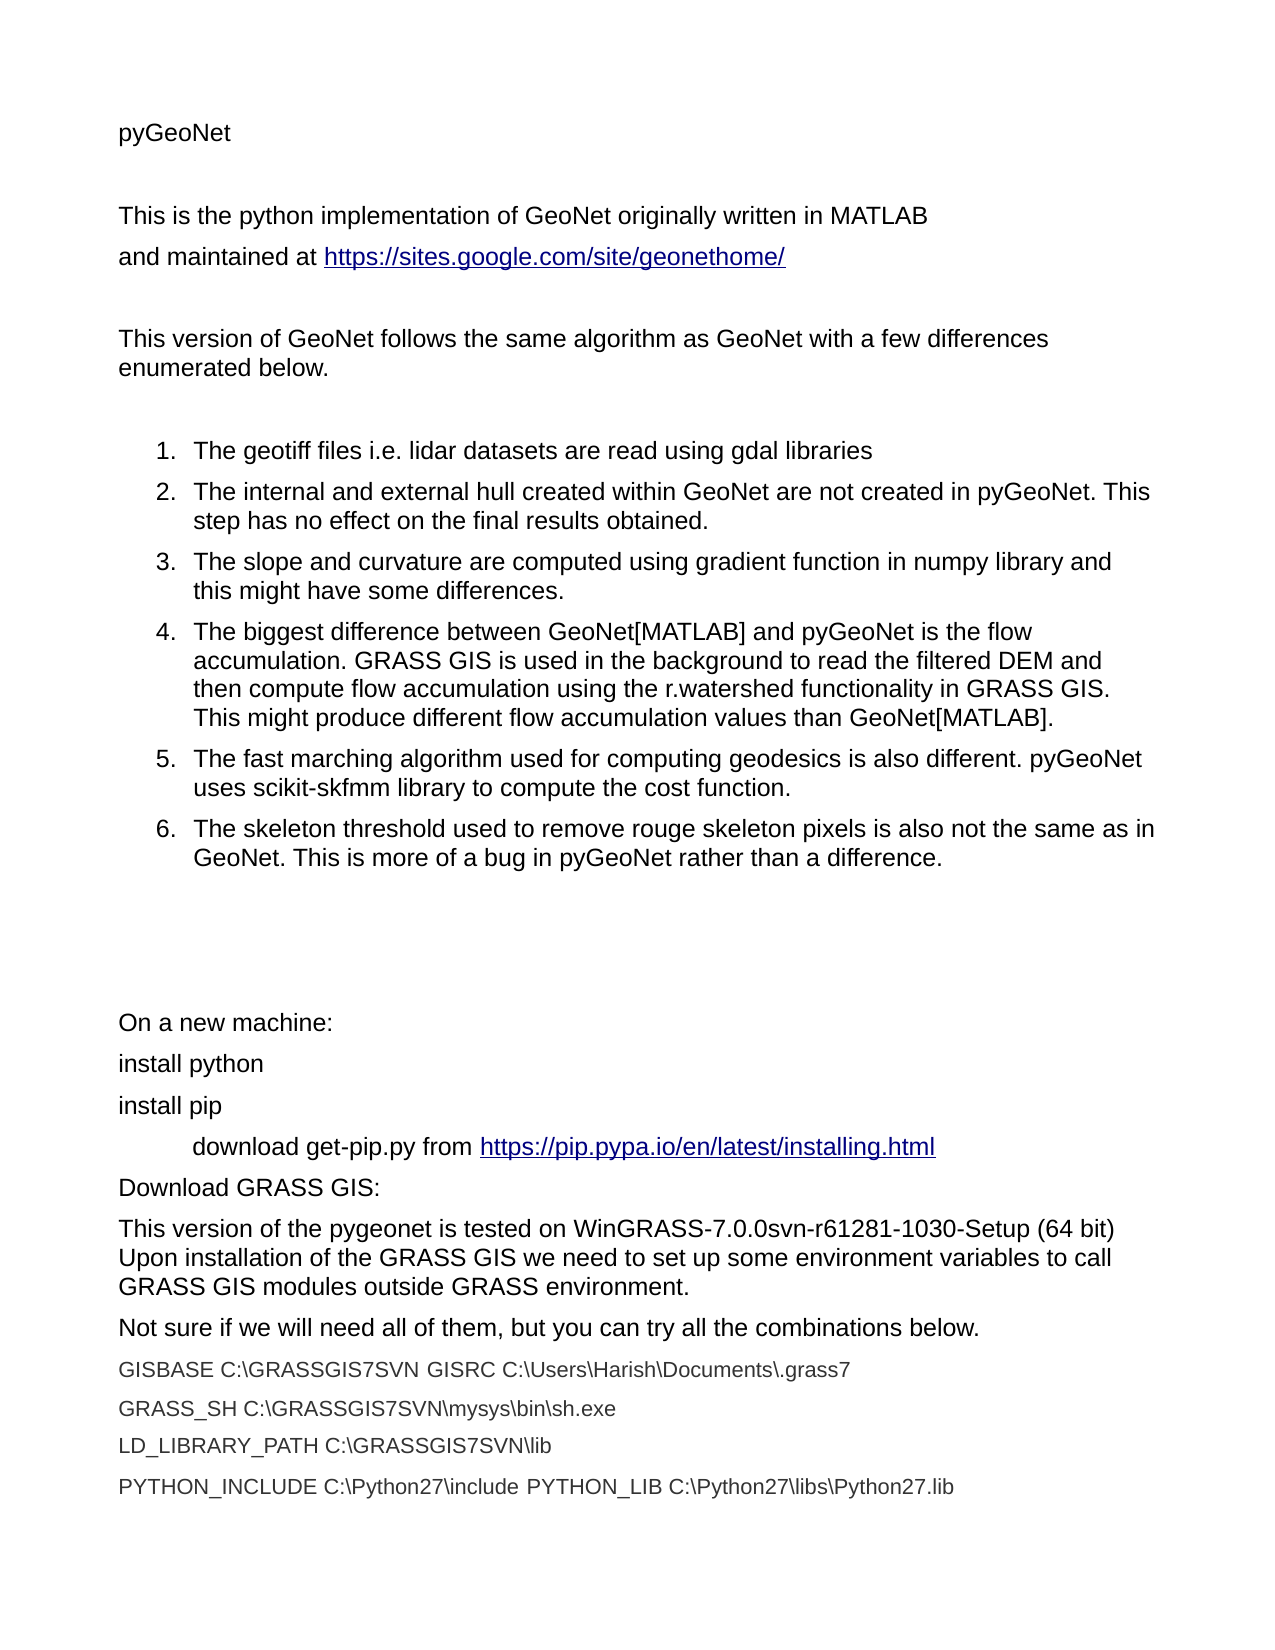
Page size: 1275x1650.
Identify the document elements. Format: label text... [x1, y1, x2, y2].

text GRASS_SH C:\GRASSGIS7SVN\mysys\bin\sh.exe [118, 1396, 1157, 1421]
list The geotiff files i.e. lidar datasets are read using gdal libraries [156, 436, 1157, 464]
text On a new machine: [118, 1008, 1157, 1037]
text This version of GeoNet follows the same algorithm as GeoNet with a few differences enumerated below. [118, 324, 1157, 382]
list The slope and curvature are computed using gradient function in numpy library and this might have some differences. [156, 547, 1157, 604]
text Not sure if we will need all of them, but you can try all the combinations below. [118, 1313, 1157, 1342]
text GISBASE C:\GRASSGIS7SVN GISRC C:\Users\Harish\Documents\.grass7 [118, 1354, 1157, 1383]
text LD_LIBRARY_PATH C:\GRASSGIS7SVN\lib [118, 1433, 1157, 1458]
text PYTHON_INCLUDE C:\Python27\include PYTHON_LIB C:\Python27\libs\Python27.lib [118, 1471, 1157, 1500]
list The biggest difference between GeoNet[MATLAB] and pyGeoNet is the flow accumulation. GRASS GIS is used in the background to read the filtered DEM and then compute flow accumulation using the r.watershed functionality in GRASS GIS. This might produce different flow accumulation values than GeoNet[MATLAB]. [156, 617, 1157, 732]
text This version of the pygeonet is tested on WinGRASS-7.0.0svn-r61281-1030-Setup (64 bit) Upon installation of the GRASS GIS we need to set up some environment variables to call GRASS GIS modules outside GRASS environment. [118, 1214, 1157, 1301]
text download get-pip.py from https://pip.pypa.io/en/latest/installing.html [118, 1132, 1157, 1161]
list The skeleton threshold used to remove rouge skeleton pixels is also not the same as in GeoNet. This is more of a bug in pyGeoNet rather than a difference. [156, 814, 1157, 872]
text Download GRASS GIS: [118, 1173, 1157, 1202]
text pyGeoNet [118, 118, 1157, 147]
text install python [118, 1049, 1157, 1078]
list The fast marching algorithm used for computing geodesics is also different. pyGeoNet uses scikit-skfmm library to compute the cost function. [156, 744, 1157, 802]
text This is the python implementation of GeoNet originally written in MATLAB [118, 201, 1157, 229]
text and maintained at https://sites.google.com/site/geonethome/ [118, 242, 1157, 271]
text install pip [118, 1091, 1157, 1119]
list The internal and external hull created within GeoNet are not created in pyGeoNet. This step has no effect on the final results obtained. [156, 477, 1157, 534]
